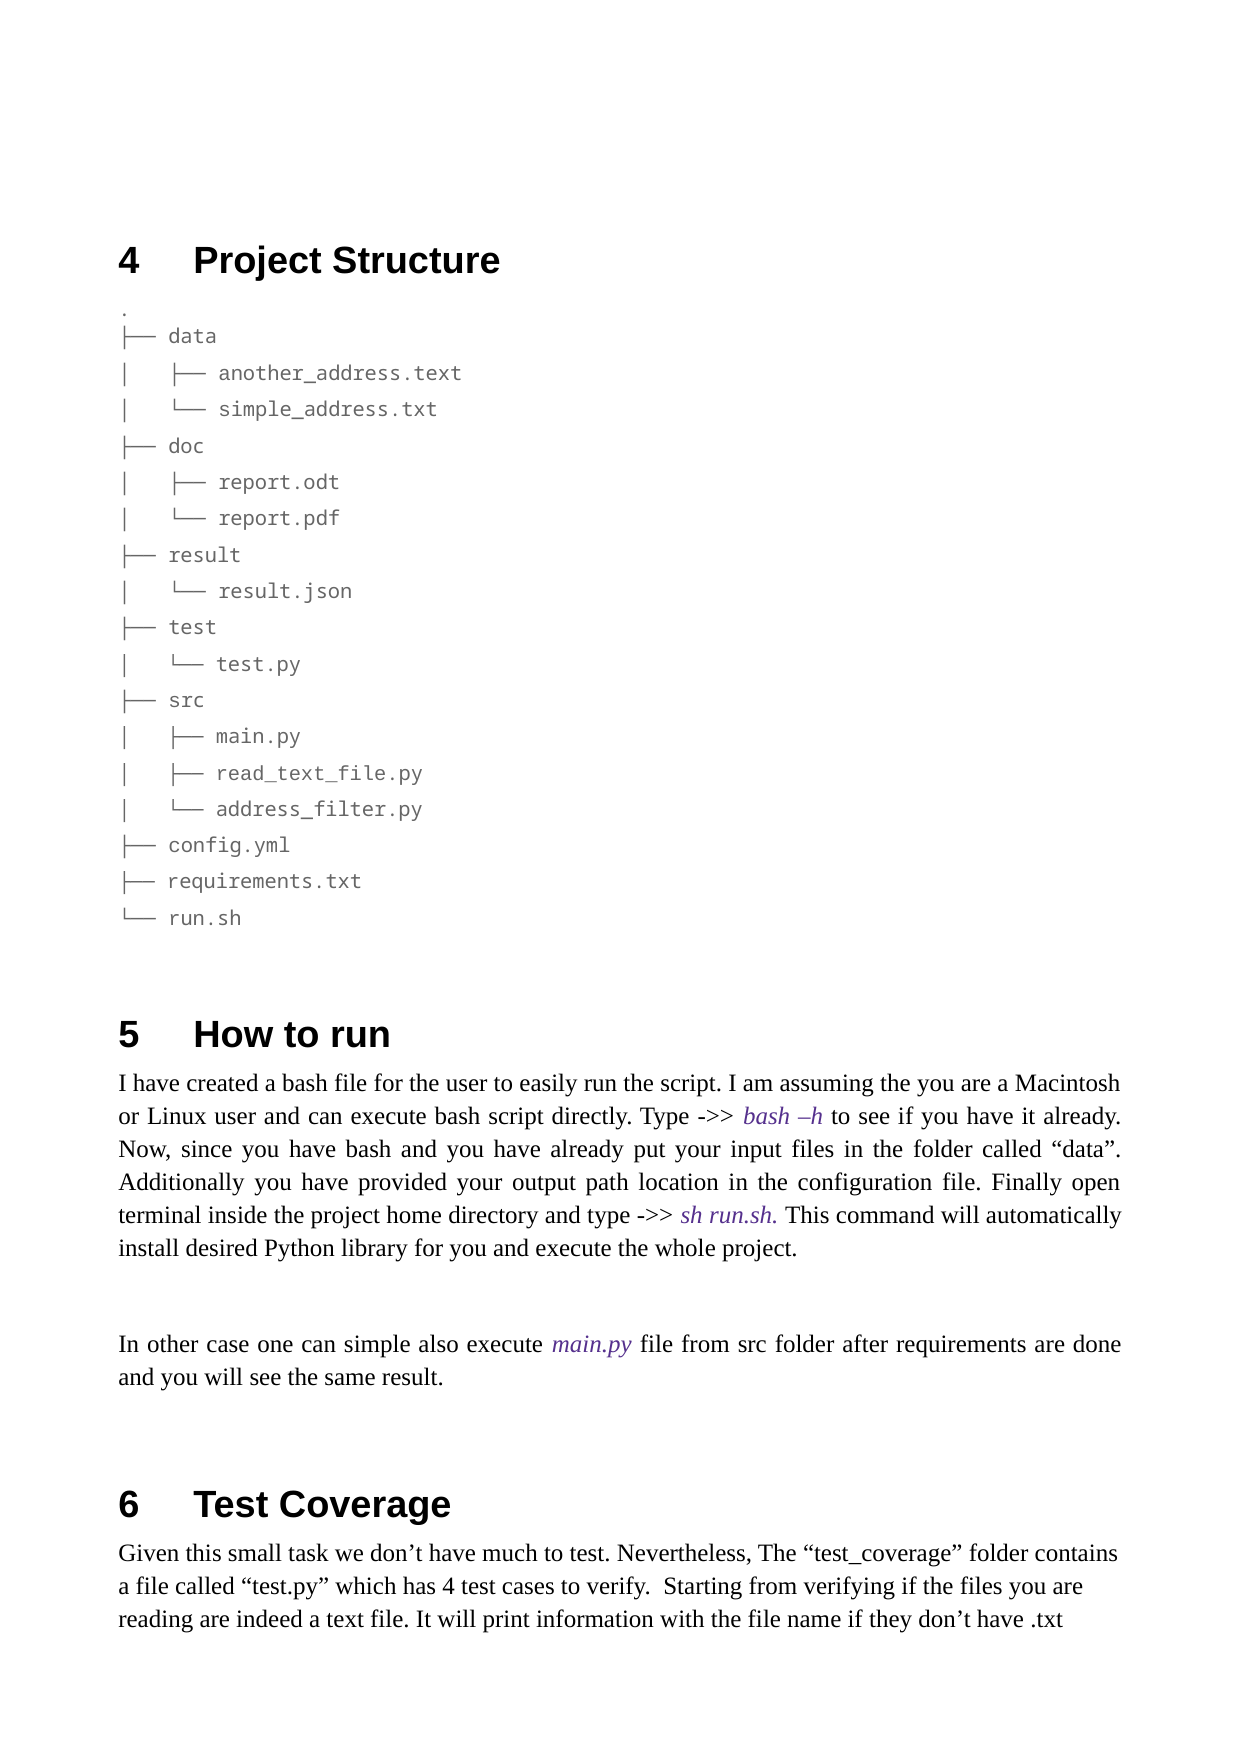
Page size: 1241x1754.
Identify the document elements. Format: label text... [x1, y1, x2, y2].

text I have created a bash file for the user to easily run the script. I am assuming the you are a Macintosh or Linux user and can execute bash script directly. Type ->> bash –h to see if you have it already. Now, since you have bash and you have already put your input files in the folder called “data”. Additionally you have provided your output path location in the configuration file. Finally open terminal inside the project home directory and type ->> sh run.sh. This command will automatically install desired Python library for you and execute the whole project. [118, 1068, 1122, 1262]
text ├── result [118, 540, 1122, 568]
text ├── src [118, 686, 1122, 714]
subtitle How to run [118, 1012, 1122, 1056]
text ├── test [118, 613, 1122, 641]
text ├── data [118, 322, 1122, 350]
text │ ├── another_address.text [118, 358, 1122, 387]
text │ ├── main.py [118, 722, 1122, 750]
text In other case one can simple also execute main.py file from src folder after requirements are done and you will see the same result. [118, 1329, 1122, 1391]
text │ └── report.pdf [118, 504, 1122, 532]
text │ └── test.py [118, 649, 1122, 677]
text └── run.sh [118, 903, 1122, 931]
text Given this small task we don’t have much to test. Nevertheless, The “test_coverage” folder contains a file called “test.py” which has 4 test cases to verify. Starting from verifying if the files you are reading are indeed a text file. It will print information with the file name if they don’t have .txt [118, 1538, 1122, 1633]
text ├── requirements.txt [118, 867, 1122, 895]
subtitle Project Structure [118, 238, 1122, 282]
text │ └── simple_address.txt [118, 395, 1122, 423]
text ├── doc [118, 431, 1122, 459]
text │ ├── read_text_file.py [118, 758, 1122, 786]
text │ └── address_filter.py [118, 794, 1122, 822]
subtitle Test Coverage [118, 1482, 1122, 1526]
text ├── config.yml [118, 831, 1122, 859]
text │ ├── report.odt [118, 468, 1122, 496]
text . [118, 294, 1122, 322]
text │ └── result.json [118, 577, 1122, 605]
